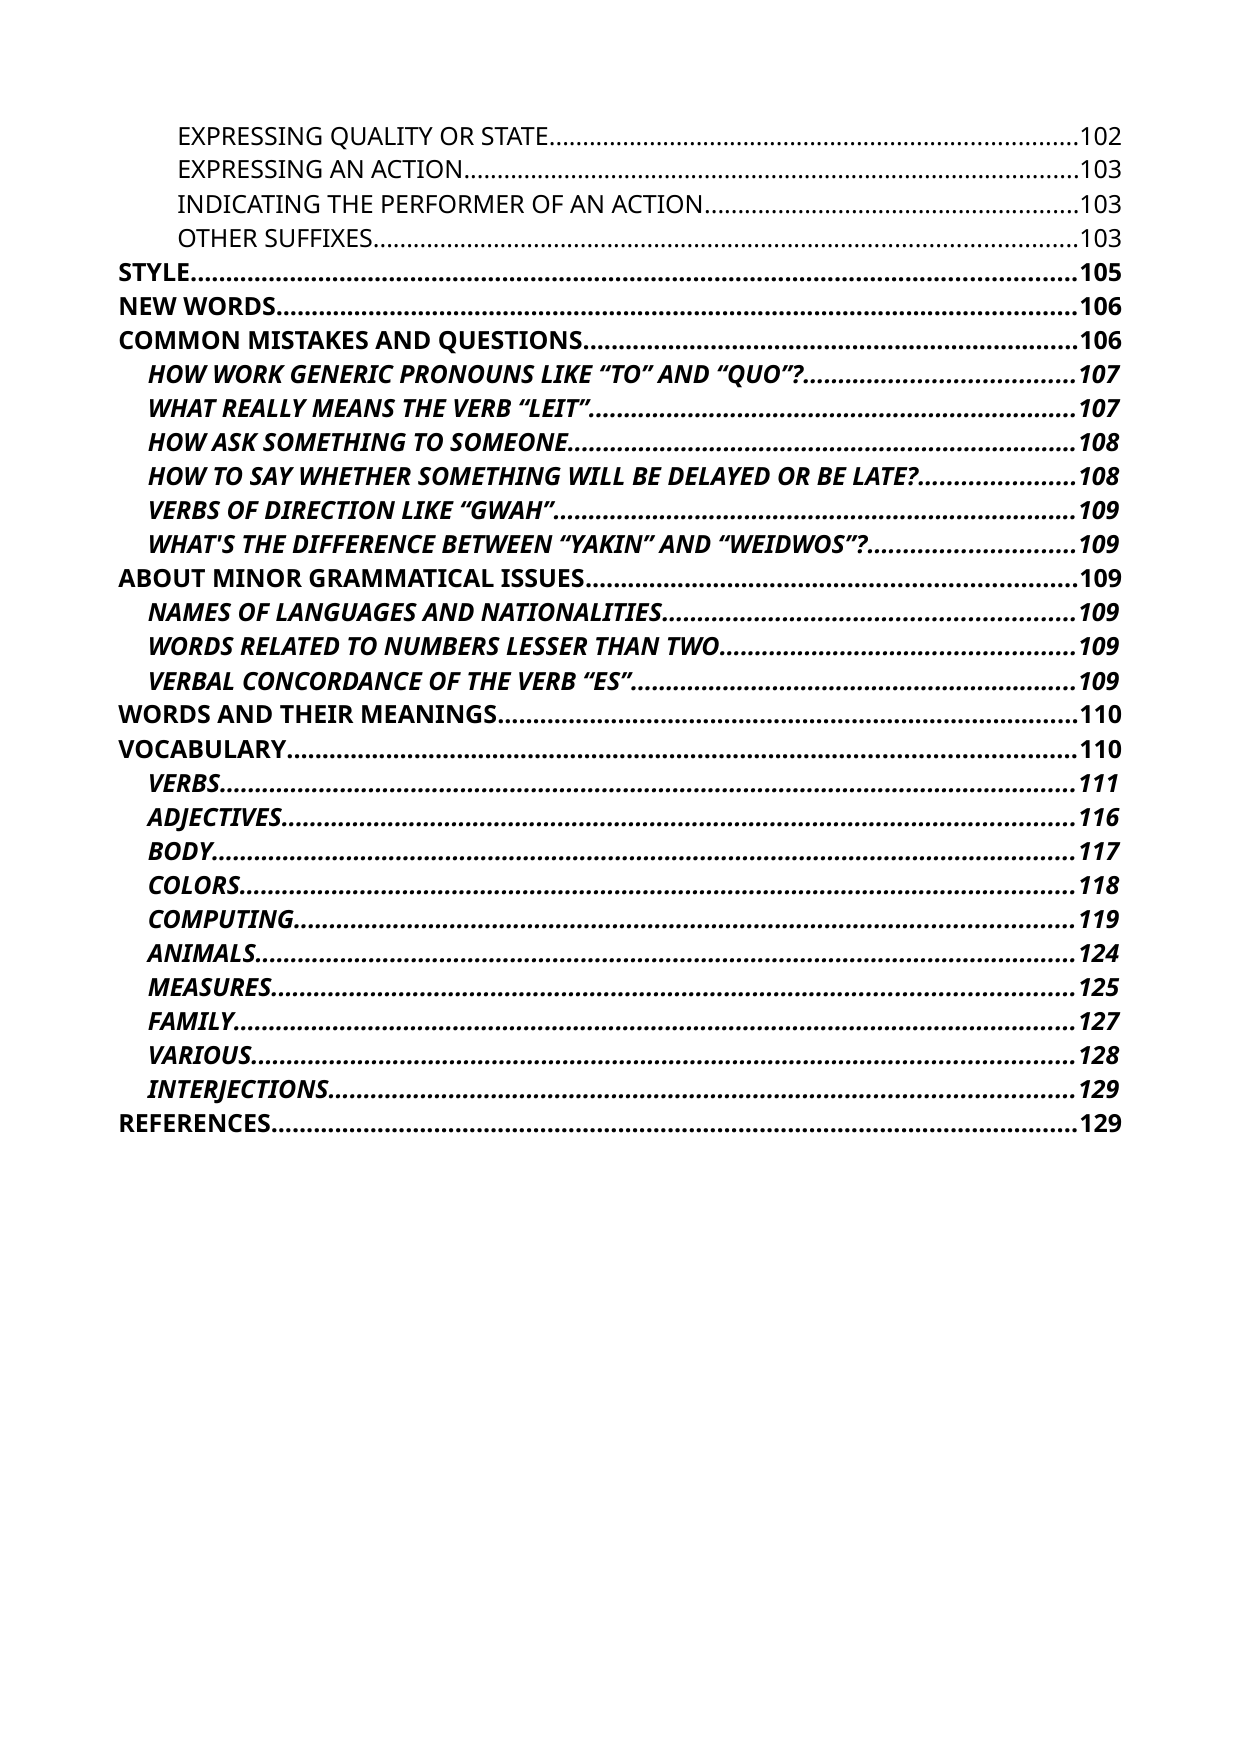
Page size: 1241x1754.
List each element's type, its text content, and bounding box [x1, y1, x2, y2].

text ABOUT MINOR GRAMMATICAL ISSUES 109 [118, 561, 1122, 595]
text ANIMALS 124 [148, 936, 1122, 970]
text INDICATING THE PERFORMER OF AN ACTION 103 [177, 186, 1122, 220]
text WORDS AND THEIR MEANINGS 110 [118, 697, 1122, 731]
text NEW WORDS 106 [118, 288, 1122, 322]
text COMMON MISTAKES AND QUESTIONS 106 [118, 322, 1122, 357]
text EXPRESSING QUALITY OR STATE 102 [177, 118, 1122, 152]
text VOCABULARY 110 [118, 731, 1122, 765]
text VERBAL CONCORDANCE OF THE VERB “ES” 109 [148, 663, 1122, 697]
text NAMES OF LANGUAGES AND NATIONALITIES 109 [148, 595, 1122, 629]
text EXPRESSING AN ACTION 103 [177, 152, 1122, 186]
text COLORS 118 [148, 867, 1122, 902]
text INTERJECTIONS 129 [148, 1072, 1122, 1106]
text HOW WORK GENERIC PRONOUNS LIKE “TO” AND “QUO”? 107 [148, 357, 1122, 391]
text WHAT'S THE DIFFERENCE BETWEEN “YAKIN” AND “WEIDWOS”? 109 [148, 527, 1122, 561]
text ADJECTIVES 116 [148, 799, 1122, 833]
text VARIOUS 128 [148, 1038, 1122, 1072]
text OTHER SUFFIXES 103 [177, 220, 1122, 254]
text VERBS 111 [148, 765, 1122, 799]
text WHAT REALLY MEANS THE VERB “LEIT” 107 [148, 391, 1122, 425]
text MEASURES 125 [148, 970, 1122, 1004]
text COMPUTING 119 [148, 902, 1122, 936]
text VERBS OF DIRECTION LIKE “GWAH” 109 [148, 493, 1122, 527]
text WORDS RELATED TO NUMBERS LESSER THAN TWO 109 [148, 629, 1122, 663]
text HOW TO SAY WHETHER SOMETHING WILL BE DELAYED OR BE LATE? 108 [148, 459, 1122, 493]
text HOW ASK SOMETHING TO SOMEONE 108 [148, 425, 1122, 459]
text FAMILY 127 [148, 1004, 1122, 1038]
text REFERENCES 129 [118, 1106, 1122, 1140]
text BODY 117 [148, 833, 1122, 867]
text STYLE 105 [118, 254, 1122, 288]
